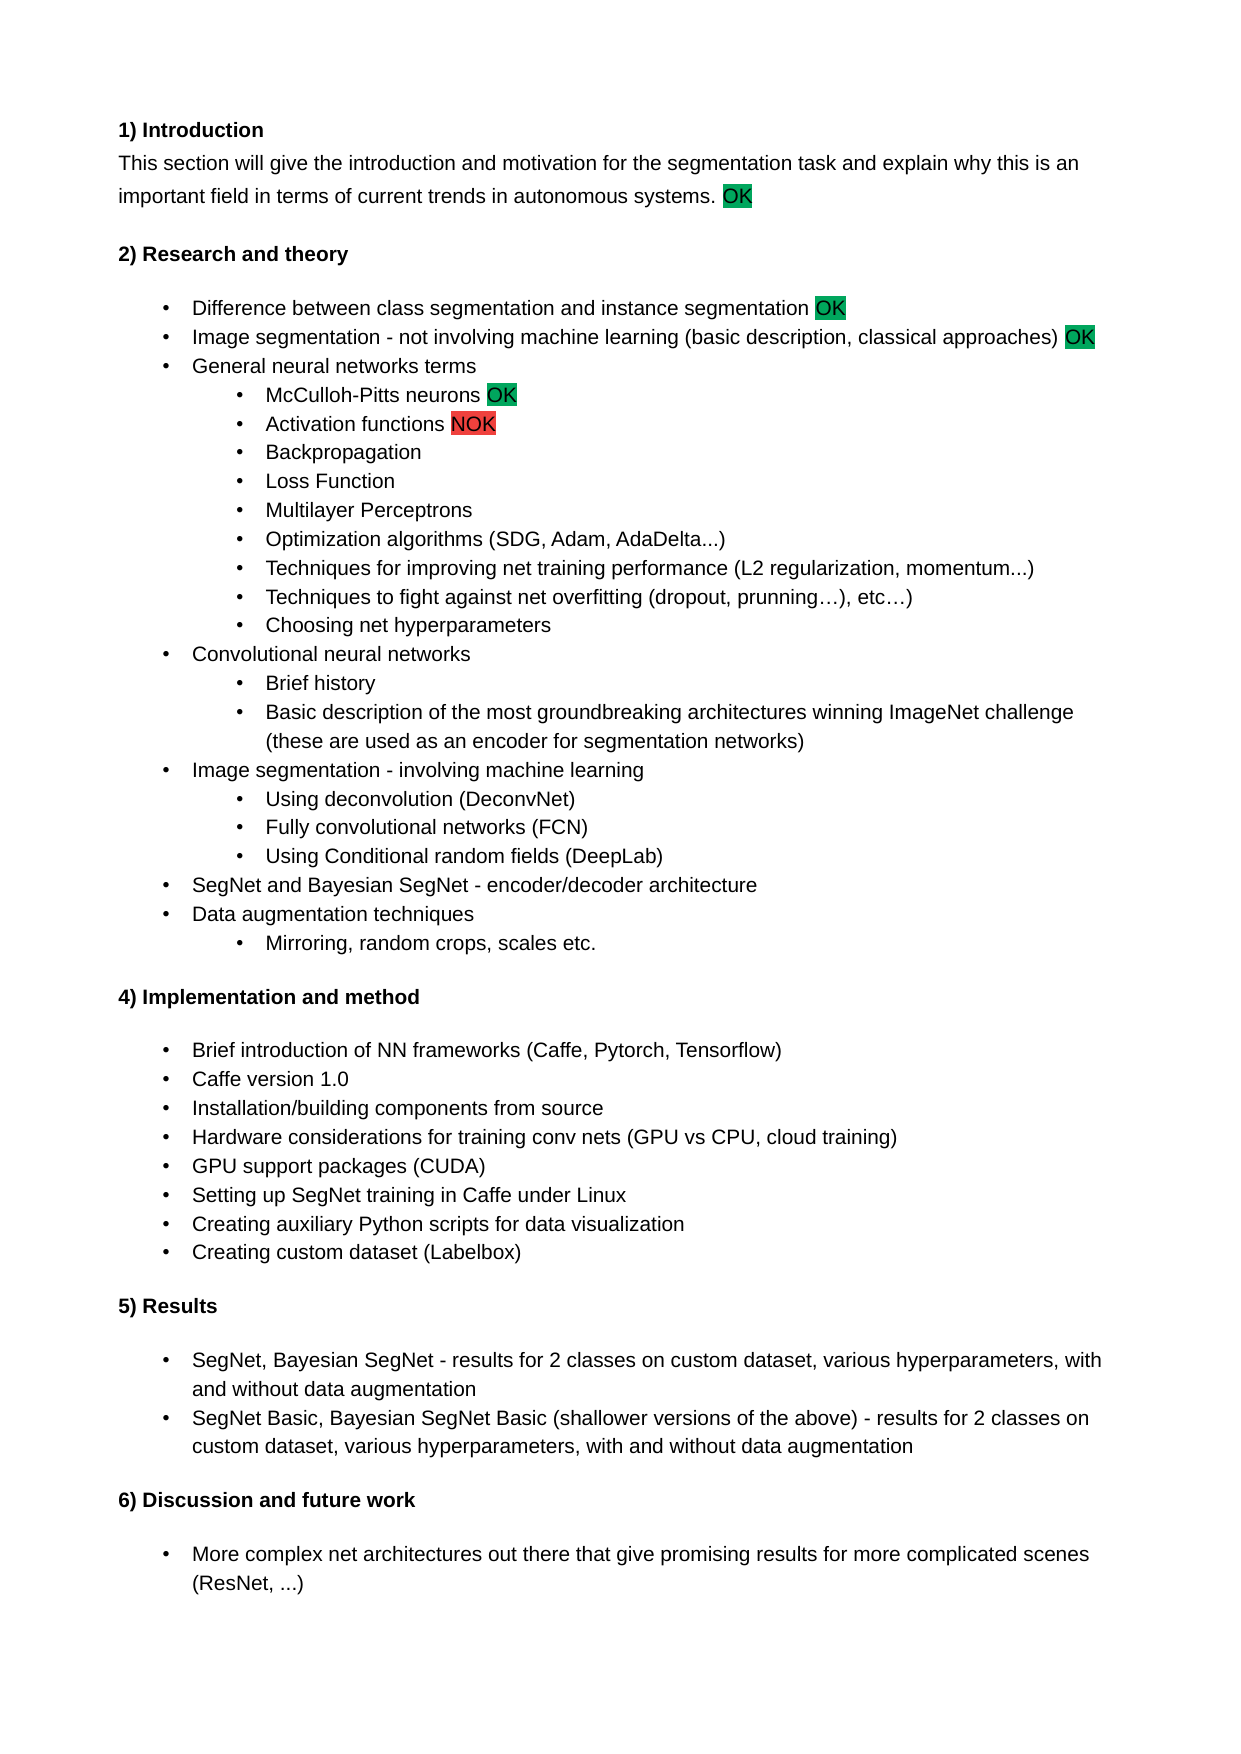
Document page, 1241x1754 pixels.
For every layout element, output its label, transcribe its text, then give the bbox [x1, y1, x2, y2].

list Multilayer Perceptrons [236, 498, 1122, 522]
list Creating custom dataset (Labelbox) [162, 1240, 1122, 1264]
list Basic description of the most groundbreaking architectures winning ImageNet challenge (these are used as an encoder for segmentation networks) [236, 700, 1122, 753]
text This section will give the introduction and motivation for the segmentation task and explain why this is an important field in terms of current trends in autonomous systems. OK [118, 151, 1122, 208]
list SegNet, Bayesian SegNet - results for 2 classes on custom dataset, various hyperparameters, with and without data augmentation [162, 1348, 1122, 1401]
list Convolutional neural networks [162, 642, 1122, 666]
list Difference between class segmentation and instance segmentation OK [162, 296, 1122, 320]
list Hardware considerations for training conv nets (GPU vs CPU, cloud training) [162, 1125, 1122, 1149]
list SegNet Basic, Bayesian SegNet Basic (shallower versions of the above) - results for 2 classes on custom dataset, various hyperparameters, with and without data augmentation [162, 1405, 1122, 1458]
list Fully convolutional networks (FCN) [236, 815, 1122, 839]
list Data augmentation techniques [162, 902, 1122, 926]
text 1) Introduction [118, 118, 1122, 142]
list GPU support packages (CUDA) [162, 1154, 1122, 1178]
list Backpropagation [236, 440, 1122, 464]
list Caffe version 1.0 [162, 1067, 1122, 1091]
list Loss Function [236, 469, 1122, 493]
list Setting up SegNet training in Caffe under Linux [162, 1182, 1122, 1207]
list SegNet and Bayesian SegNet - encoder/decoder architecture [162, 873, 1122, 897]
list Brief introduction of NN frameworks (Caffe, Pytorch, Tensorflow) [162, 1038, 1122, 1062]
text 4) Implementation and method [118, 984, 1122, 1008]
list Mirroring, random crops, scales etc. [236, 931, 1122, 955]
list Using deconvolution (DeconvNet) [236, 786, 1122, 810]
list General neural networks terms [162, 354, 1122, 378]
list Installation/building components from source [162, 1096, 1122, 1120]
list Techniques for improving net training performance (L2 regularization, momentum...) [236, 556, 1122, 580]
list Techniques to fight against net overfitting (dropout, prunning…), etc…) [236, 584, 1122, 608]
text 2) Research and theory [118, 242, 1122, 266]
list Creating auxiliary Python scripts for data visualization [162, 1211, 1122, 1235]
list McCulloh-Pitts neurons OK [236, 382, 1122, 407]
list Choosing net hyperparameters [236, 613, 1122, 637]
list Image segmentation - not involving machine learning (basic description, classical approaches) OK [162, 325, 1122, 349]
list Optimization algorithms (SDG, Adam, AdaDelta...) [236, 527, 1122, 551]
list Using Conditional random fields (DeepLab) [236, 844, 1122, 868]
list Image segmentation - involving machine learning [162, 757, 1122, 782]
text 5) Results [118, 1294, 1122, 1318]
list More complex net architectures out there that give promising results for more complicated scenes (ResNet, ...) [162, 1542, 1122, 1594]
list Brief history [236, 671, 1122, 695]
text 6) Discussion and future work [118, 1488, 1122, 1512]
list Activation functions NOK [236, 411, 1122, 435]
